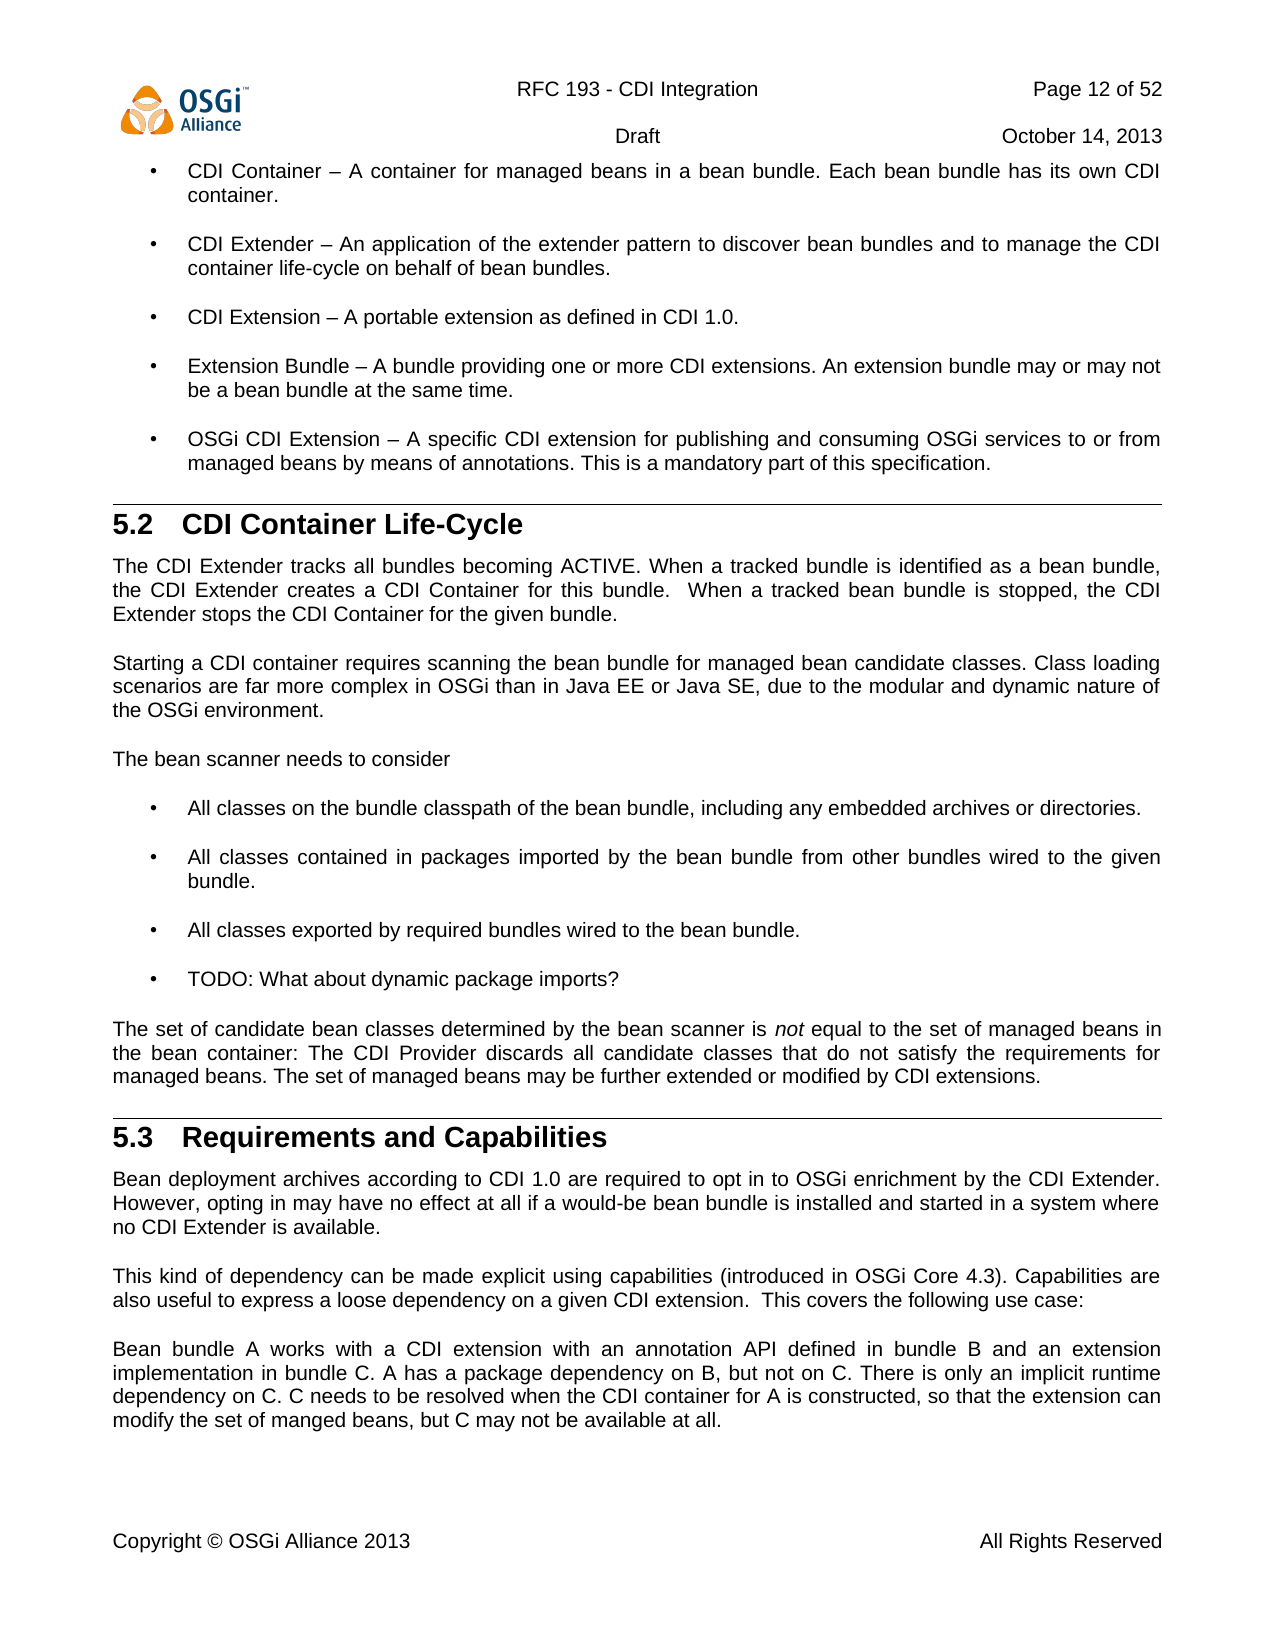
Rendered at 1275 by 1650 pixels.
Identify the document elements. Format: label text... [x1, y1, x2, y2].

list TODO: What about dynamic package imports? [150, 967, 1162, 991]
text The set of candidate bean classes determined by the bean scanner is not equal to the set of managed beans in the bean container: The CDI Provider discards all candidate classes that do not satisfy the requirements for managed beans. The set of managed beans may be further extended or modified by CDI extensions. [112, 1016, 1162, 1088]
list CDI Extension – A portable extension as defined in CDI 1.0. [150, 305, 1162, 329]
picture [113, 78, 257, 142]
text This kind of dependency can be made explicit using capabilities (introduced in OSGi Core 4.3). Capabilities are also useful to express a loose dependency on a given CDI extension. This covers the following use case: [112, 1263, 1162, 1311]
list All classes on the bundle classpath of the bean bundle, including any embedded archives or directories. [150, 796, 1162, 820]
subtitle CDI Container Life-Cycle [112, 505, 1162, 541]
list All classes contained in packages imported by the bean bundle from other bundles wired to the given bundle. [150, 845, 1162, 893]
text Starting a CDI container requires scanning the bean bundle for managed bean candidate classes. Class loading scenarios are far more complex in OSGi than in Java EE or Java SE, due to the modular and dynamic nature of the OSGi environment. [112, 650, 1162, 722]
text Bean deployment archives according to CDI 1.0 are required to opt in to OSGi enrichment by the CDI Extender. However, opting in may have no effect at all if a would-be bean bundle is installed and started in a system where no CDI Extender is available. [112, 1167, 1162, 1238]
text Bean bundle A works with a CDI extension with an annotation API defined in bundle B and an extension implementation in bundle C. A has a package dependency on B, but not on C. There is only an implicit runtime dependency on C. C needs to be resolved when the CDI container for A is constructed, so that the extension can modify the set of manged beans, but C may not be available at all. [112, 1336, 1162, 1432]
list All classes exported by required bundles wired to the bean bundle. [150, 918, 1162, 942]
subtitle Requirements and Capabilities [112, 1119, 1162, 1154]
list Extension Bundle – A bundle providing one or more CDI extensions. An extension bundle may or may not be a bean bundle at the same time. [150, 354, 1162, 402]
text The CDI Extender tracks all bundles becoming ACTIVE. When a tracked bundle is identified as a bean bundle, the CDI Extender creates a CDI Container for this bundle. When a tracked bean bundle is stopped, the CDI Extender stops the CDI Container for the given bundle. [112, 553, 1162, 625]
list CDI Extender – An application of the extender pattern to discover bean bundles and to manage the CDI container life-cycle on behalf of bean bundles. [150, 232, 1162, 280]
text The bean scanner needs to consider [112, 747, 1162, 771]
list OSGi CDI Extension – A specific CDI extension for publishing and consuming OSGi services to or from managed beans by means of annotations. This is a mandatory part of this specification. [150, 427, 1162, 475]
list CDI Container – A container for managed beans in a bean bundle. Each bean bundle has its own CDI container. [150, 159, 1162, 207]
